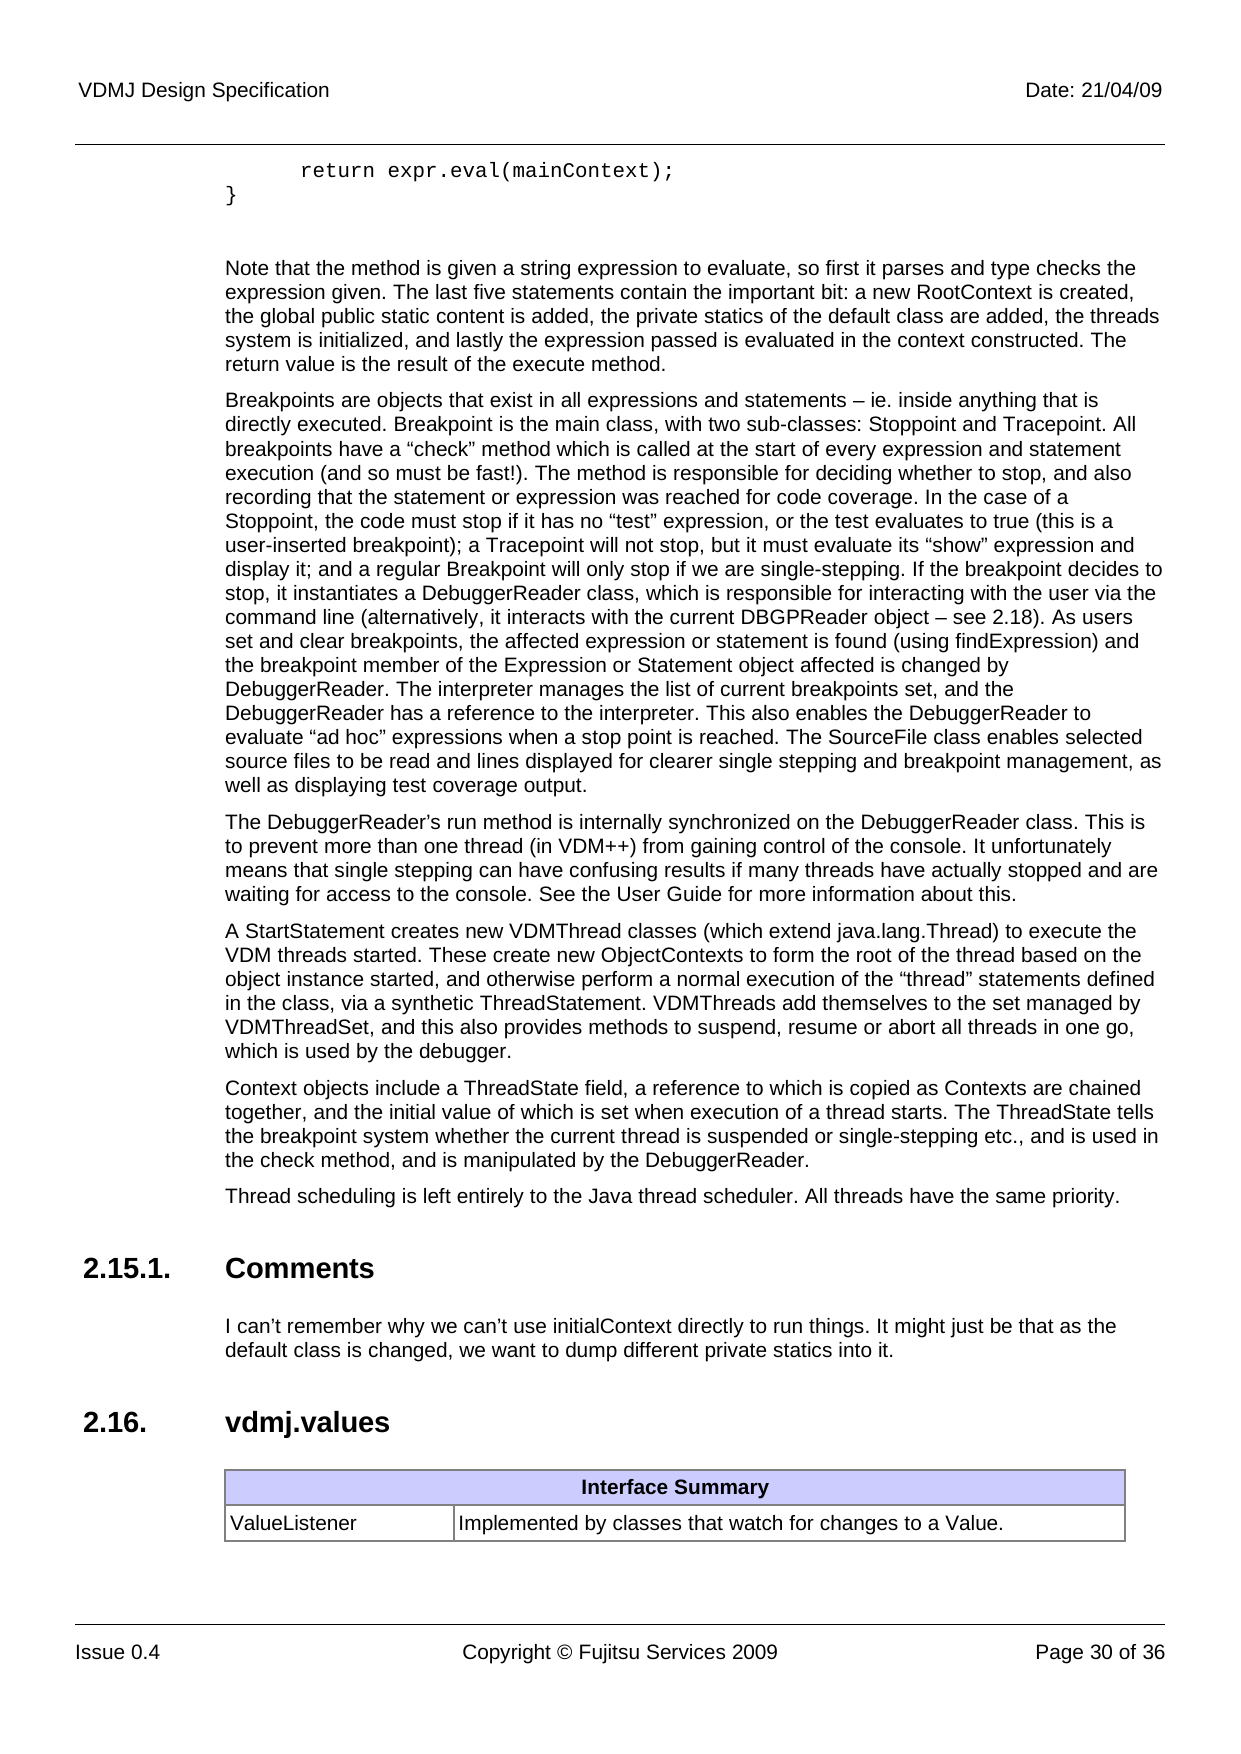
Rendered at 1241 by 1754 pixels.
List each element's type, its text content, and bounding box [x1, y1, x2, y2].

table_cell ValueListener [226, 1506, 453, 1539]
text Thread scheduling is left entirely to the Java thread scheduler. All threads have the same priority. [225, 1184, 1165, 1208]
text A StartStatement creates new VDMThread classes (which extend java.lang.Thread) to execute the VDM threads started. These create new ObjectContexts to form the root of the thread based on the object instance started, and otherwise perform a normal execution of the “thread” statements defined in the class, via a synthetic ThreadStatement. VDMThreads add themselves to the set managed by VDMThreadSet, and this also provides methods to suspend, resume or abort all threads in one go, which is used by the debugger. [225, 919, 1165, 1063]
table_cell Implemented by classes that watch for changes to a Value. [455, 1506, 1124, 1539]
text } [225, 184, 1165, 208]
text Context objects include a ThreadState field, a reference to which is copied as Contexts are chained together, and the initial value of which is set when execution of a thread starts. The ThreadState tells the breakpoint system whether the current thread is suspended or single-stepping etc., and is used in the check method, and is manipulated by the DebuggerReader. [225, 1076, 1165, 1172]
text Breakpoints are objects that exist in all expressions and statements – ie. inside anything that is directly executed. Breakpoint is the main class, with two sub-classes: Stoppoint and Tracepoint. All breakpoints have a “check” method which is called at the start of every expression and statement execution (and so must be fast!). The method is responsible for deciding whether to stop, and also recording that the statement or expression was reached for code coverage. In the case of a Stoppoint, the code must stop if it has no “test” expression, or the test evaluates to true (this is a user-inserted breakpoint); a Tracepoint will not stop, but it must evaluate its “show” expression and display it; and a regular Breakpoint will only stop if we are single-stepping. If the breakpoint decides to stop, it instantiates a DebuggerReader class, which is responsible for interacting with the user via the command line (alternatively, it interacts with the current DBGPReader object – see 2.18). As users set and clear breakpoints, the affected expression or statement is found (using findExpression) and the breakpoint member of the Expression or Statement object affected is changed by DebuggerReader. The interpreter manages the list of current breakpoints set, and the DebuggerReader has a reference to the interpreter. This also enables the DebuggerReader to evaluate “ad hoc” expressions when a stop point is reached. The SourceFile class enables selected source files to be read and lines displayed for clearer single stepping and breakpoint management, as well as displaying test coverage output. [225, 388, 1165, 797]
text I can’t remember why we can’t use initialContext directly to run things. It might just be that as the default class is changed, we want to dump different private statics into it. [225, 1314, 1165, 1362]
table_header Interface Summary [226, 1471, 1124, 1504]
subtitle Comments [75, 1251, 1165, 1284]
text return expr.eval(mainContext); [225, 160, 1165, 184]
text Note that the method is given a string expression to evaluate, so first it parses and type checks the expression given. The last five statements contain the important bit: a new RootContext is created, the global public static content is added, the private statics of the default class are added, the threads system is initialized, and lastly the expression passed is evaluated in the context constructed. The return value is the result of the execute method. [225, 256, 1165, 376]
text The DebuggerReader’s run method is internally synchronized on the DebuggerReader class. This is to prevent more than one thread (in VDM++) from gaining control of the console. It unfortunately means that single stepping can have confusing results if many threads have actually stopped and are waiting for access to the console. See the User Guide for more information about this. [225, 810, 1165, 906]
subtitle vdmj.values [75, 1405, 1165, 1438]
